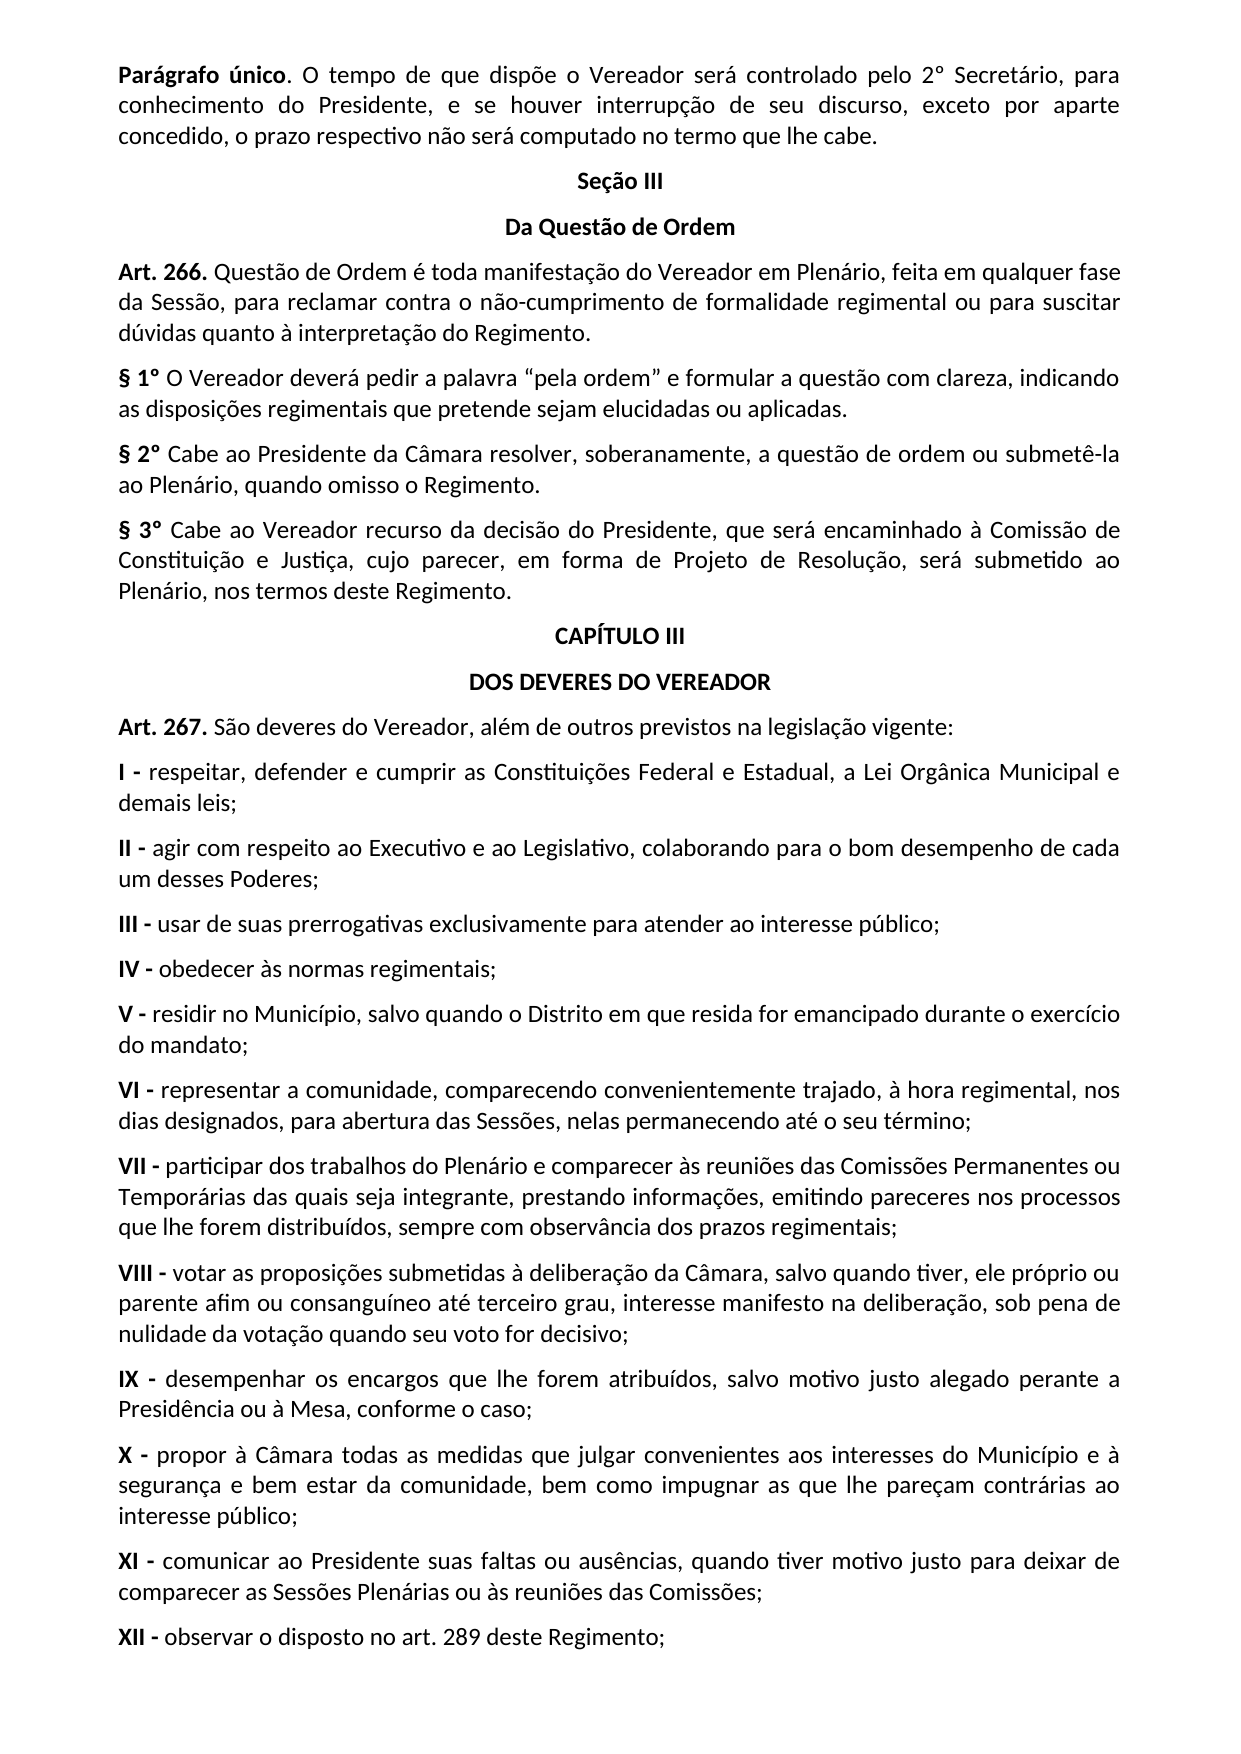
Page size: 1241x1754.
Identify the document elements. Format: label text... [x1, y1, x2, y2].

text DOS DEVERES DO VEREADOR [118, 666, 1122, 696]
text III - usar de suas prerrogativas exclusivamente para atender ao interesse público; [118, 908, 1122, 938]
text Art. 267. São deveres do Vereador, além de outros previstos na legislação vigente: [118, 711, 1122, 742]
text § 2º Cabe ao Presidente da Câmara resolver, soberanamente, a questão de ordem ou submetê-la ao Plenário, quando omisso o Regimento. [118, 438, 1122, 499]
text V - residir no Município, salvo quando o Distrito em que resida for emancipado durante o exercício do mandato; [118, 999, 1122, 1060]
text VII - participar dos trabalhos do Plenário e comparecer às reuniões das Comissões Permanentes ou Temporárias das quais seja integrante, prestando informações, emitindo pareceres nos processos que lhe forem distribuídos, sempre com observância dos prazos regimentais; [118, 1150, 1122, 1242]
text IX - desempenhar os encargos que lhe forem atribuídos, salvo motivo justo alegado perante a Presidência ou à Mesa, conforme o caso; [118, 1363, 1122, 1424]
text VIII - votar as proposições submetidas à deliberação da Câmara, salvo quando tiver, ele próprio ou parente afim ou consanguíneo até terceiro grau, interesse manifesto na deliberação, sob pena de nulidade da votação quando seu voto for decisivo; [118, 1257, 1122, 1348]
text VI - representar a comunidade, comparecendo convenientemente trajado, à hora regimental, nos dias designados, para abertura das Sessões, nelas permanecendo até o seu término; [118, 1074, 1122, 1136]
text § 1º O Vereador deverá pedir a palavra “pela ordem” e formular a questão com clareza, indicando as disposições regimentais que pretende sejam elucidadas ou aplicadas. [118, 362, 1122, 423]
text Seção III [118, 165, 1122, 196]
text IV - obedecer às normas regimentais; [118, 953, 1122, 984]
text Art. 266. Questão de Ordem é toda manifestação do Vereador em Plenário, feita em qualquer fase da Sessão, para reclamar contra o não-cumprimento de formalidade regimental ou para suscitar dúvidas quanto à interpretação do Regimento. [118, 256, 1122, 348]
text XI - comunicar ao Presidente suas faltas ou ausências, quando tiver motivo justo para deixar de comparecer as Sessões Plenárias ou às reuniões das Comissões; [118, 1545, 1122, 1606]
text II - agir com respeito ao Executivo e ao Legislativo, colaborando para o bom desempenho de cada um desses Poderes; [118, 832, 1122, 893]
text Da Questão de Ordem [118, 211, 1122, 241]
text § 3º Cabe ao Vereador recurso da decisão do Presidente, que será encaminhado à Comissão de Constituição e Justiça, cujo parecer, em forma de Projeto de Resolução, será submetido ao Plenário, nos termos deste Regimento. [118, 514, 1122, 606]
text I - respeitar, defender e cumprir as Constituições Federal e Estadual, a Lei Orgânica Municipal e demais leis; [118, 756, 1122, 817]
text CAPÍTULO III [118, 620, 1122, 651]
text X - propor à Câmara todas as medidas que julgar convenientes aos interesses do Município e à segurança e bem estar da comunidade, bem como impugnar as que lhe pareçam contrárias ao interesse público; [118, 1439, 1122, 1530]
text Parágrafo único. O tempo de que dispõe o Vereador será controlado pelo 2º Secretário, para conhecimento do Presidente, e se houver interrupção de seu discurso, exceto por aparte concedido, o prazo respectivo não será computado no termo que lhe cabe. [118, 59, 1122, 151]
text XII - observar o disposto no art. 289 deste Regimento; [118, 1621, 1122, 1652]
